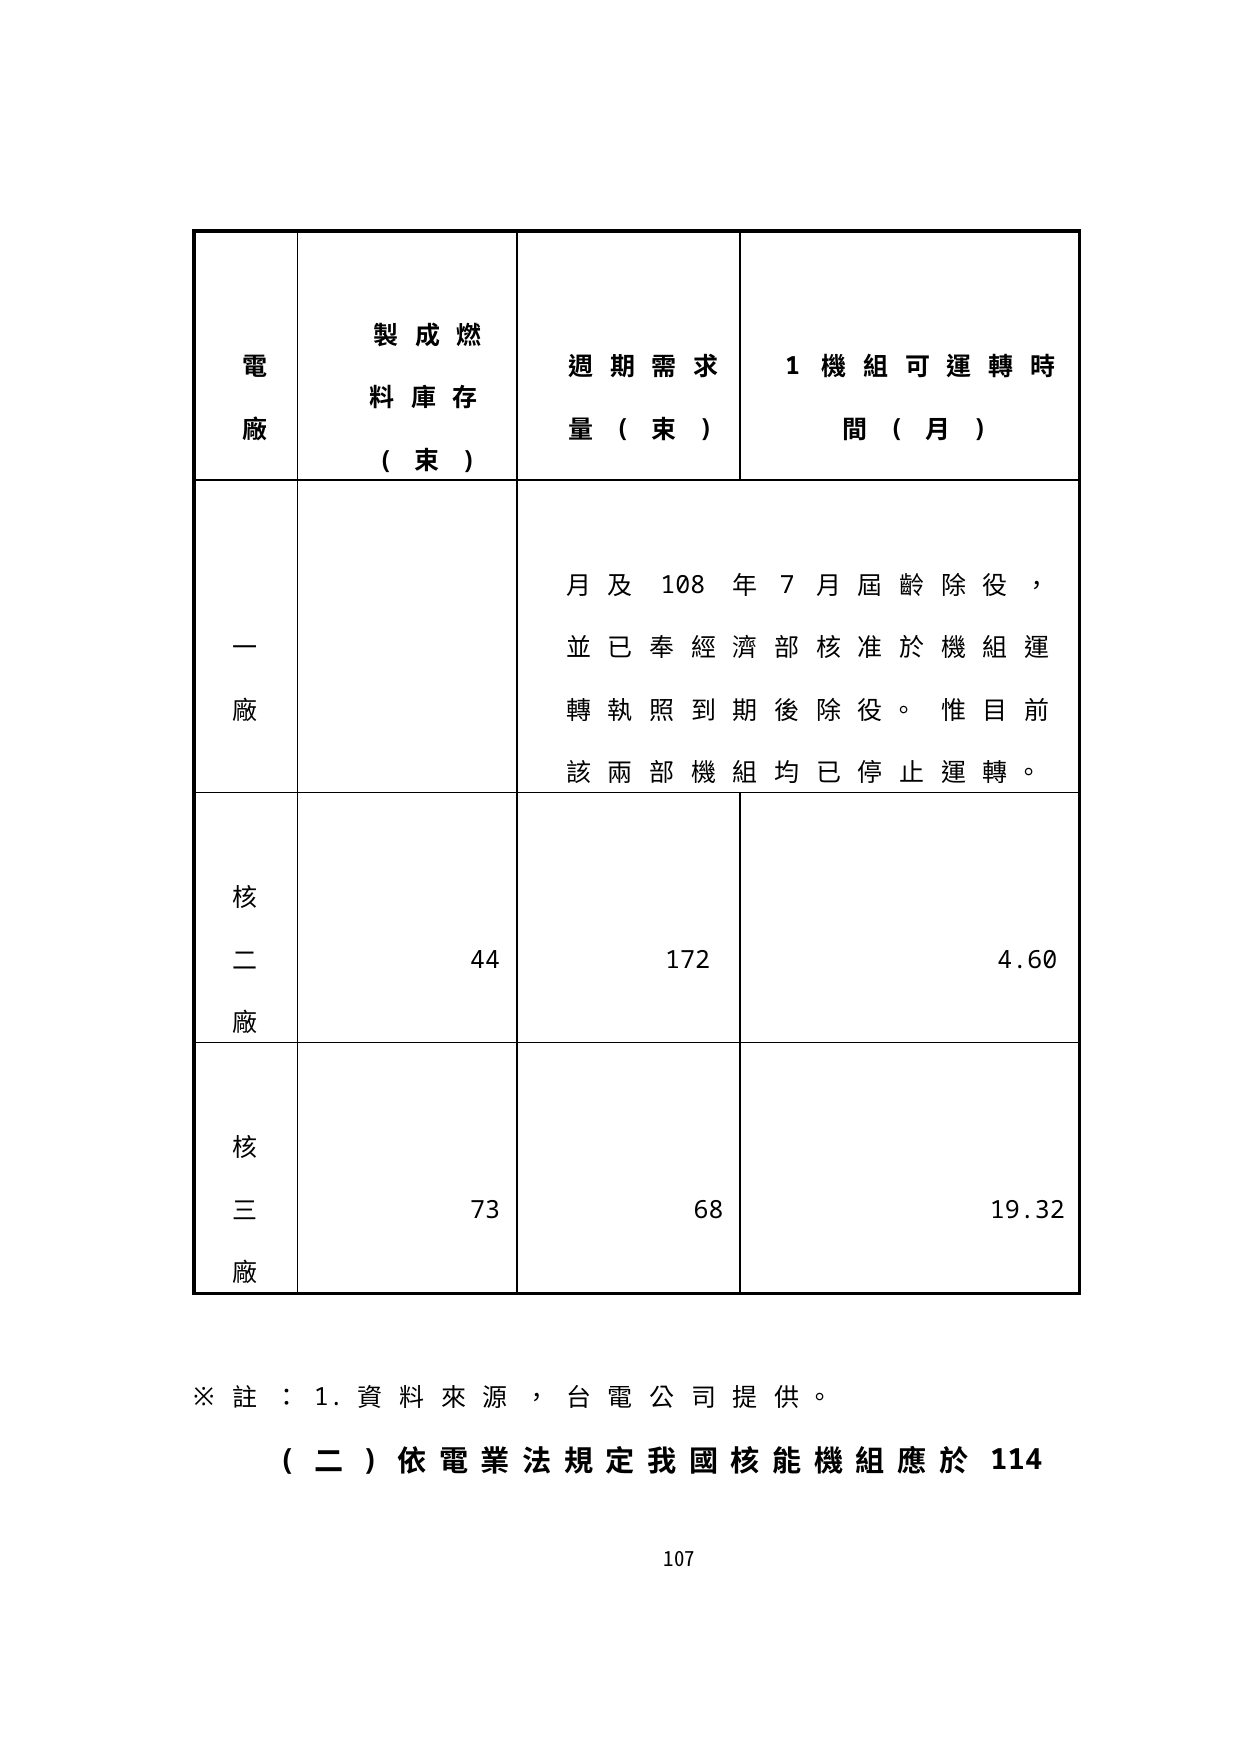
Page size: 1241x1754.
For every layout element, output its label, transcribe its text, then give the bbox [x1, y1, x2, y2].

table_header 週期需求量(束) [518, 233, 739, 479]
table_cell 核三廠 [196, 1043, 297, 1292]
table_cell [298, 481, 516, 792]
table_cell 44 [298, 793, 516, 1042]
table_cell 核二廠 [196, 793, 297, 1042]
table_cell 一廠 [196, 481, 297, 792]
table_cell 172 [518, 793, 739, 1042]
table_cell 月及108年7月屆齡除役，並已奉經濟部核准於機組運轉執照到期後除役。惟目前該兩部機組均已停止運轉。 [518, 481, 1078, 792]
text (二)依電業法規定我國核能機組應於114 [242, 1417, 1058, 1479]
table_cell 19.32 [741, 1043, 1078, 1292]
table_cell 68 [518, 1043, 739, 1292]
table_header 電廠 [196, 233, 297, 479]
text ※註：1.資料來源，台電公司提供。 [183, 1354, 1058, 1417]
table_cell 4.60 [741, 793, 1078, 1042]
table_header 製成燃料庫存(束) [298, 233, 516, 479]
table_cell 73 [298, 1043, 516, 1292]
table_header 1機組可運轉時間(月) [741, 233, 1078, 479]
